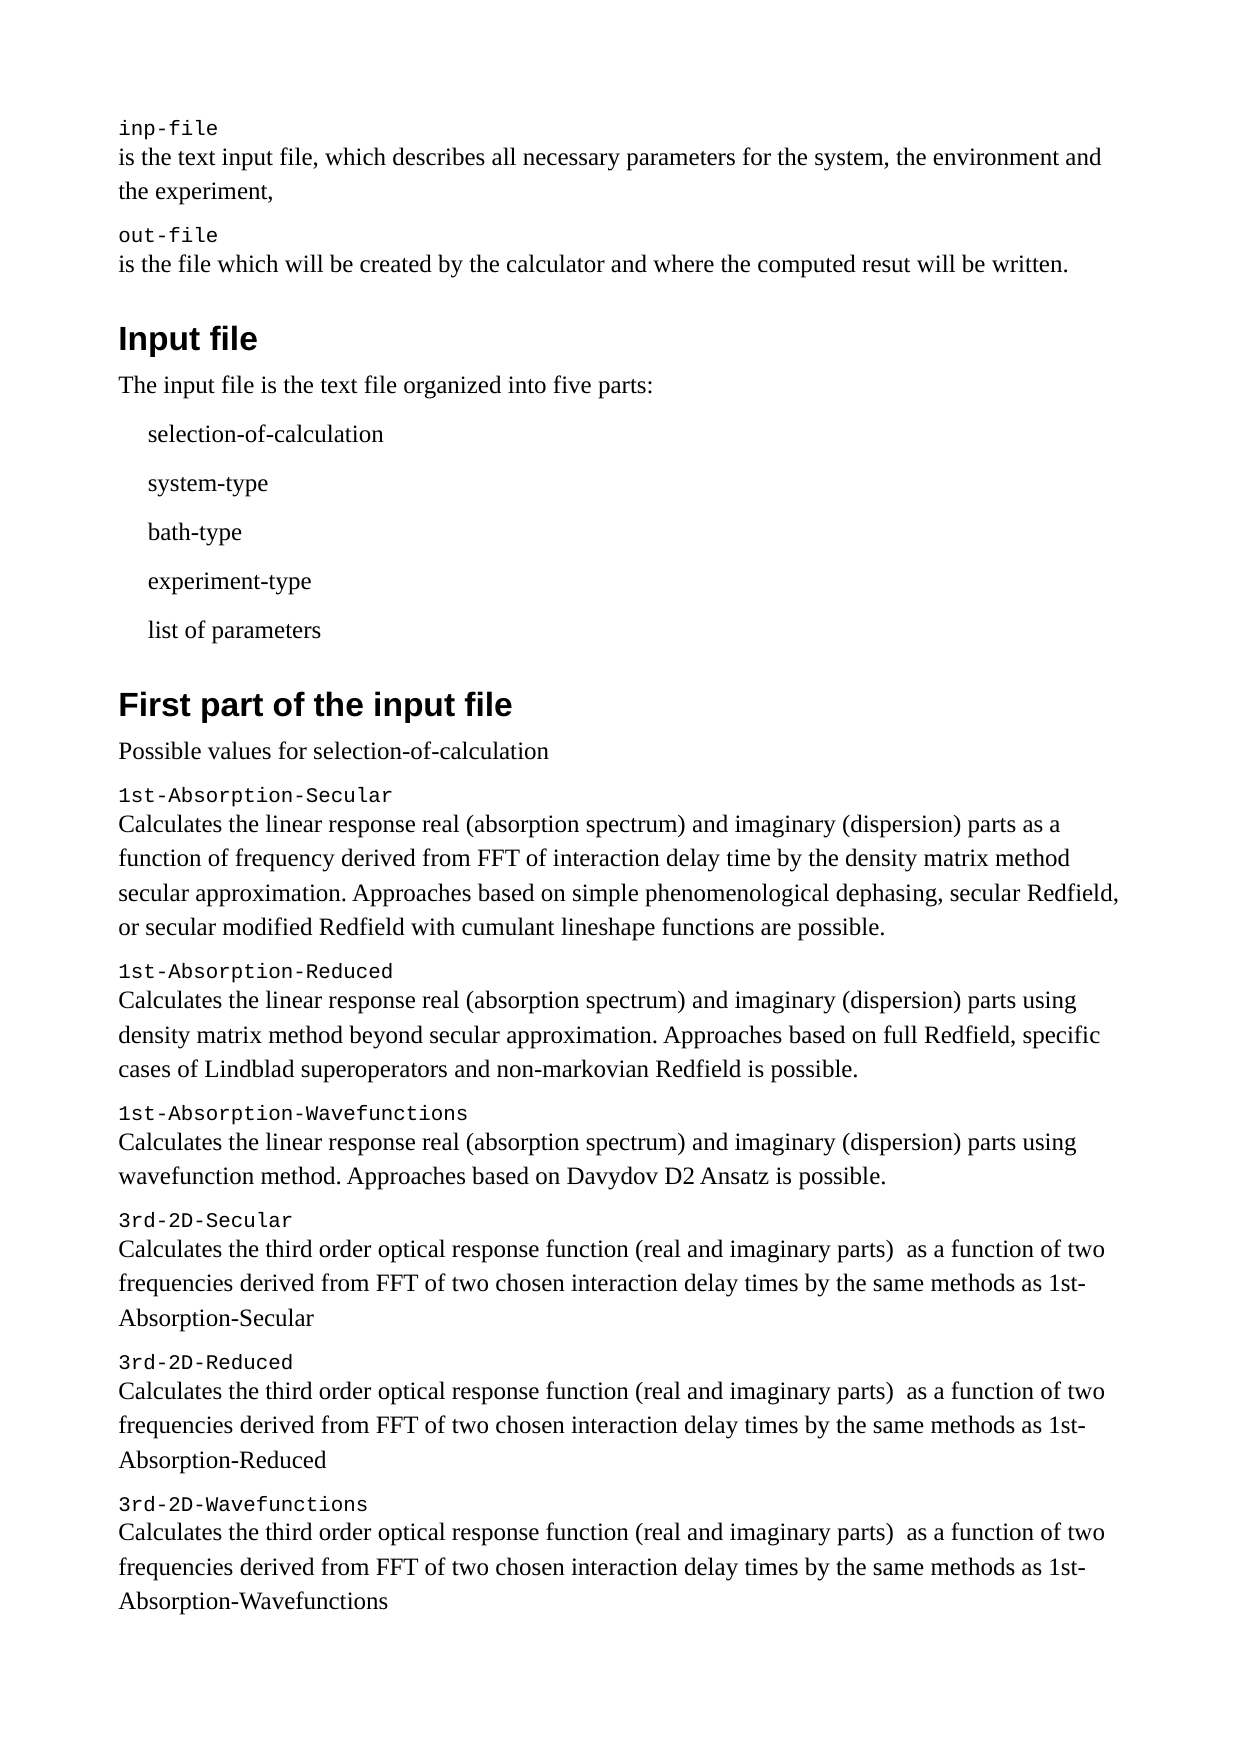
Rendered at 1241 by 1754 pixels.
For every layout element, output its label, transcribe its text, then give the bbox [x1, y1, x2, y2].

text Calculates the third order optical response function (real and imaginary parts) as a function of two frequencies derived from FFT of two chosen interaction delay times by the same methods as 1st-Absorption-Reduced [118, 1376, 1122, 1473]
text system-type [118, 468, 1122, 497]
text list of parameters [118, 615, 1122, 644]
text Calculates the linear response real (absorption spectrum) and imaginary (dispersion) parts using density matrix method beyond secular approximation. Approaches based on full Redfield, specific cases of Lindblad superoperators and non-markovian Redfield is possible. [118, 985, 1122, 1083]
text is the file which will be created by the calculator and where the computed resut will be written. [118, 249, 1122, 278]
text 3rd-2D-Secular [118, 1210, 1122, 1234]
text 1st-Absorption-Secular [118, 785, 1122, 809]
text Calculates the third order optical response function (real and imaginary parts) as a function of two frequencies derived from FFT of two chosen interaction delay times by the same methods as 1st-Absorption-Secular [118, 1234, 1122, 1332]
text out-file [118, 225, 1122, 249]
text 3rd-2D-Reduced [118, 1352, 1122, 1376]
text Possible values for selection-of-calculation [118, 736, 1122, 765]
text The input file is the text file organized into five parts: [118, 370, 1122, 399]
text Calculates the linear response real (absorption spectrum) and imaginary (dispersion) parts as a function of frequency derived from FFT of interaction delay time by the density matrix method secular approximation. Approaches based on simple phenomenological dephasing, secular Redfield, or secular modified Redfield with cumulant lineshape functions are possible. [118, 809, 1122, 941]
text 1st-Absorption-Wavefunctions [118, 1103, 1122, 1127]
text is the text input file, which describes all necessary parameters for the system, the environment and the experiment, [118, 142, 1122, 205]
subtitle Input file [118, 319, 1122, 357]
text bath-type [118, 517, 1122, 546]
text 3rd-2D-Wavefunctions [118, 1494, 1122, 1517]
text inp-file [118, 118, 1122, 142]
text 1st-Absorption-Reduced [118, 962, 1122, 985]
text Calculates the linear response real (absorption spectrum) and imaginary (dispersion) parts using wavefunction method. Approaches based on Davydov D2 Ansatz is possible. [118, 1127, 1122, 1190]
text selection-of-calculation [118, 419, 1122, 448]
text experiment-type [118, 566, 1122, 595]
subtitle First part of the input file [118, 685, 1122, 724]
text Calculates the third order optical response function (real and imaginary parts) as a function of two frequencies derived from FFT of two chosen interaction delay times by the same methods as 1st-Absorption-Wavefunctions [118, 1517, 1122, 1615]
